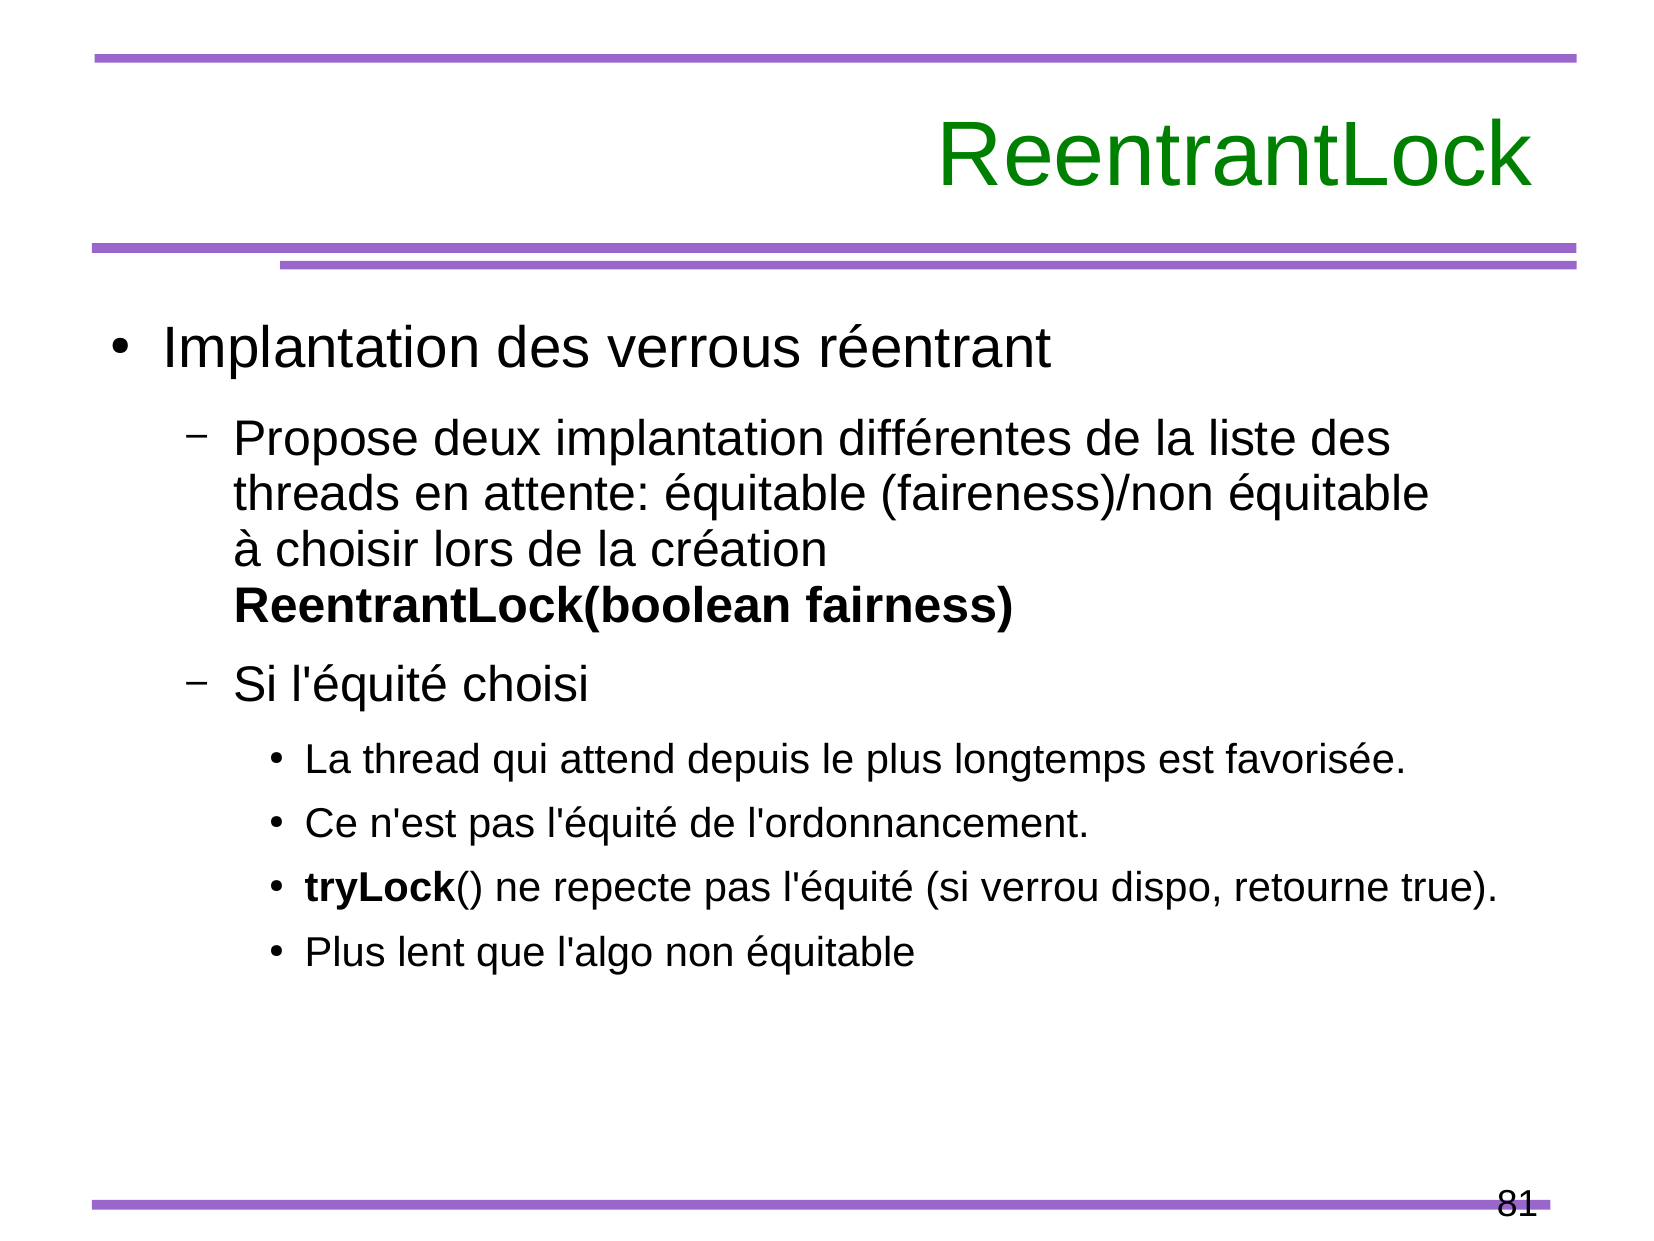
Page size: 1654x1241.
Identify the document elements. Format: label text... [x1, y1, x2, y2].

title ReentrantLock [121, 49, 1534, 257]
list Implantation des verrous réentrant Propose deux implantation différentes de la liste des threads en attente: équitable (faireness)/non équitable à choisir lors de la création ReentrantLock(boolean fairness) Si l'équité choisi La thread qui attend depuis le plus longtemps est favorisée. Ce n'est pas l'équité de l'ordonnancement. tryLock() ne repecte pas l'équité (si verrou dispo, retourne true). Plus lent que l'algo non équitable [92, 315, 1563, 1163]
